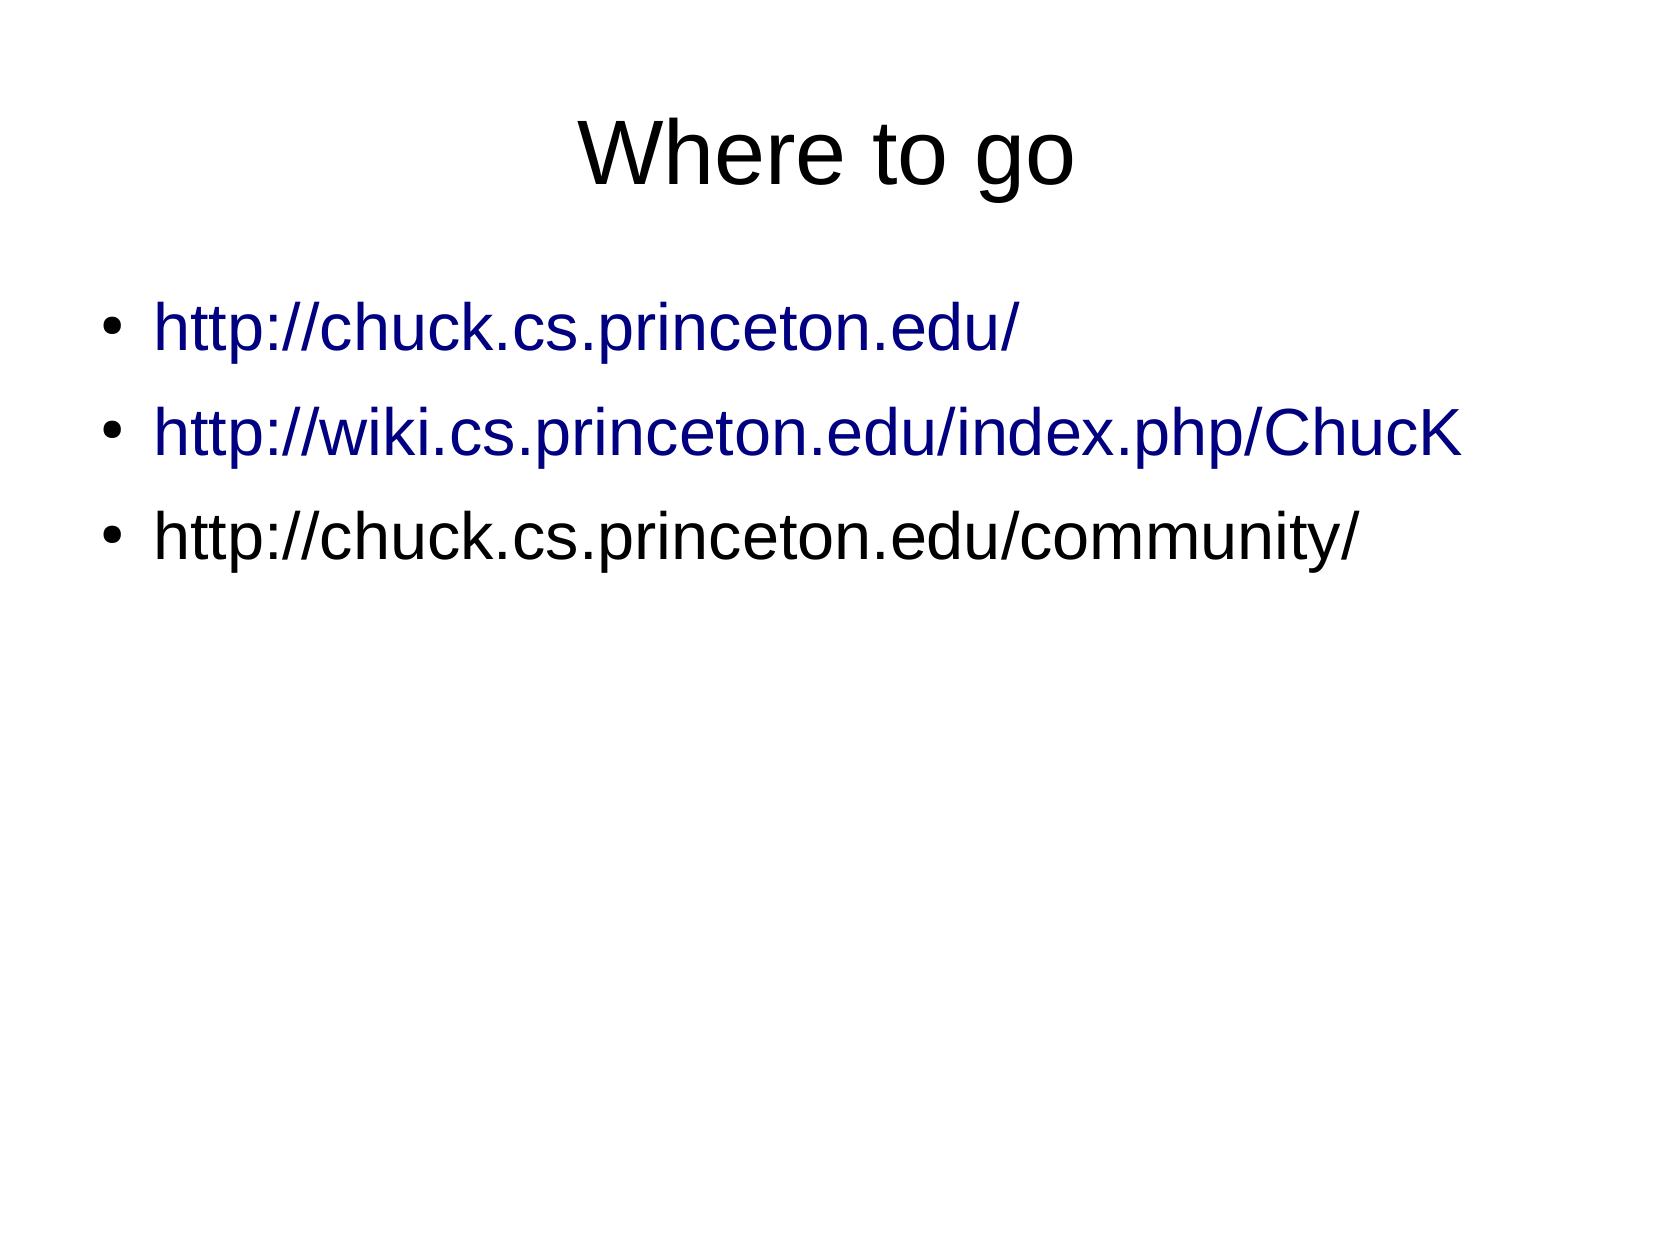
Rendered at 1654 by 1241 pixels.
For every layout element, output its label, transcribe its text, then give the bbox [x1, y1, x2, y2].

title Where to go [82, 49, 1571, 257]
list http://chuck.cs.princeton.edu/ http://wiki.cs.princeton.edu/index.php/ChucK http://chuck.cs.princeton.edu/community/ [82, 290, 1538, 1010]
